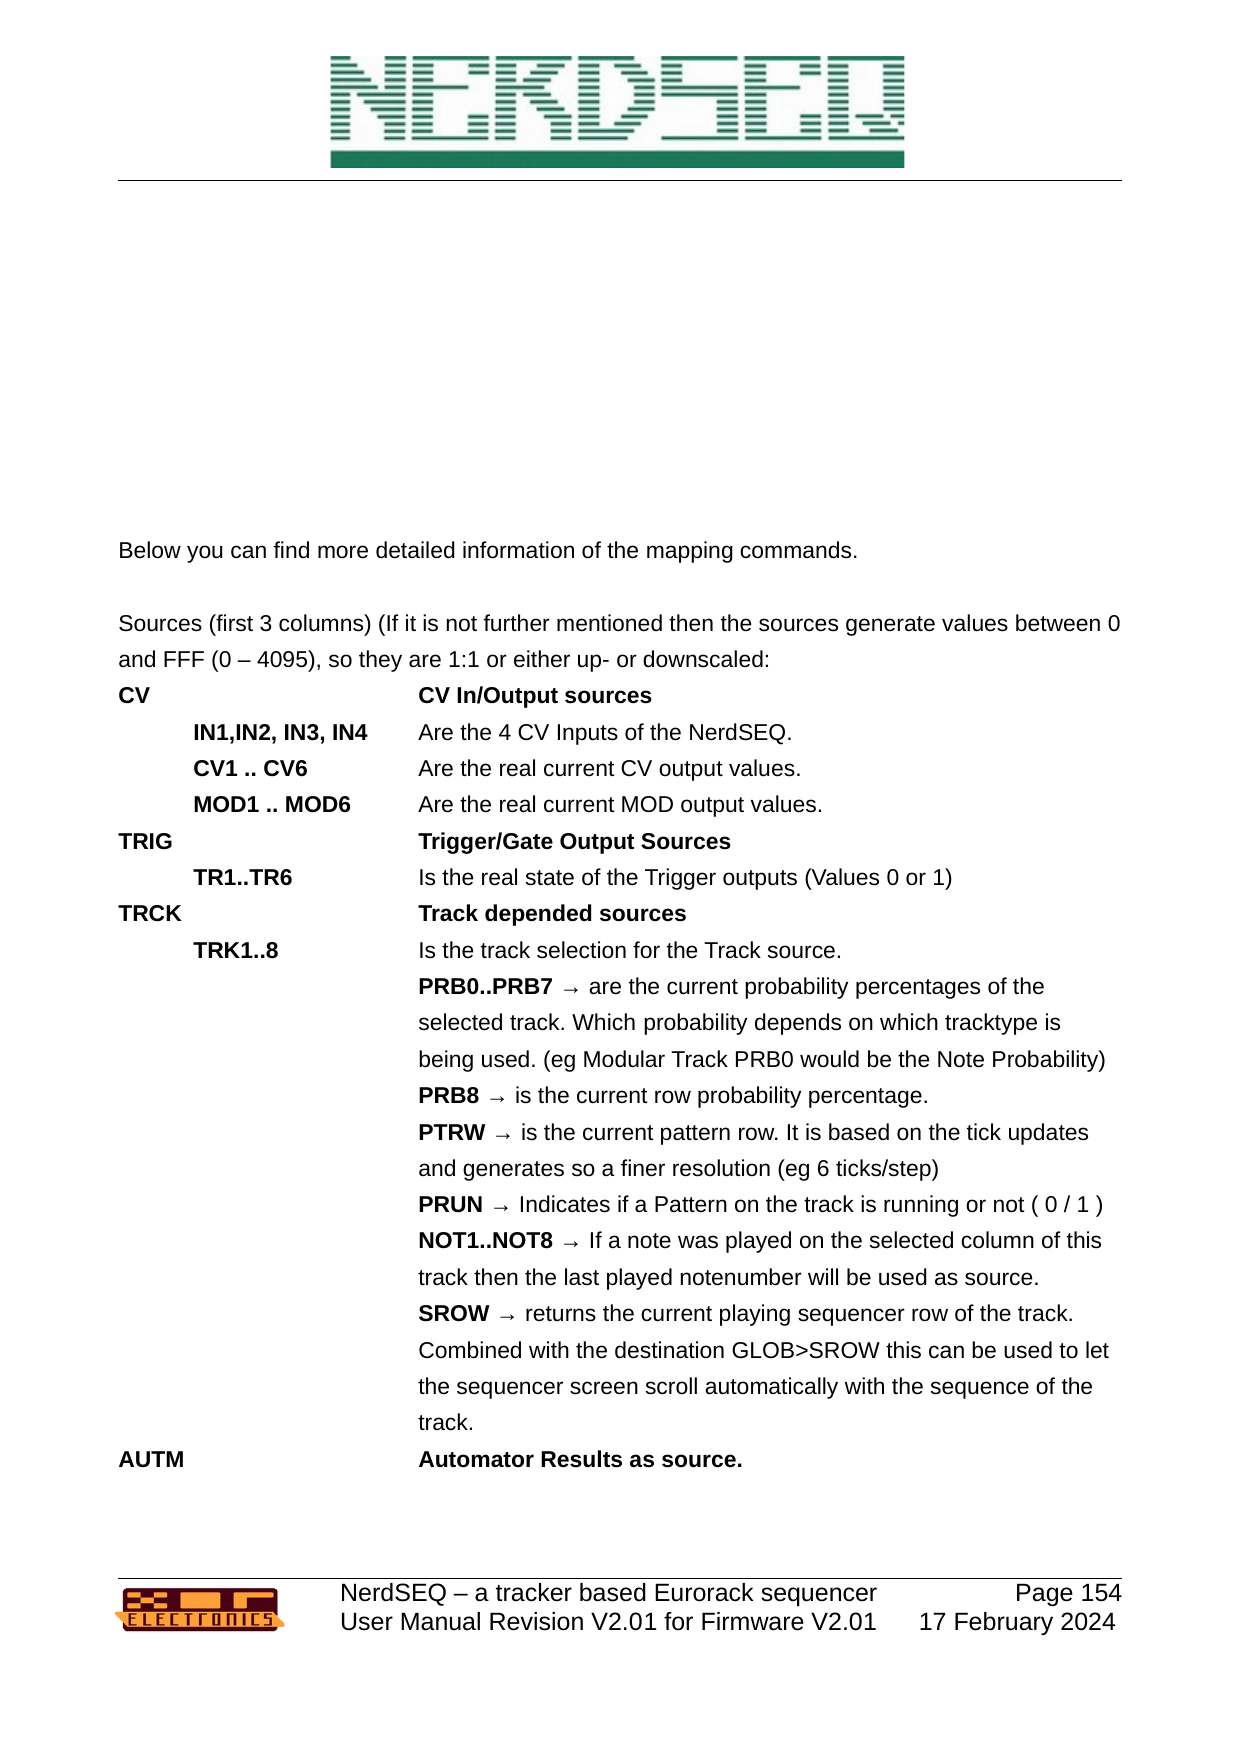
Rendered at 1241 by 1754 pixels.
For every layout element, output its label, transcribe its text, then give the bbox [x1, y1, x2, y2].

text CV1 .. CV6 Are the real current CV output values. [193, 755, 1122, 781]
text NOT1..NOT8 → If a note was played on the selected column of this track then the last played notenumber will be used as source. [343, 1227, 1122, 1290]
text MOD1 .. MOD6 Are the real current MOD output values. [193, 791, 1122, 818]
picture [330, 56, 905, 168]
text PRB0..PRB7 → are the current probability percentages of the selected track. Which probability depends on which tracktype is being used. (eg Modular Track PRB0 would be the Note Probability) [343, 973, 1122, 1072]
text PTRW → is the current pattern row. It is based on the tick updates and generates so a finer resolution (eg 6 ticks/step) [343, 1118, 1122, 1181]
text TRK1..8 Is the track selection for the Track source. [118, 937, 1122, 963]
text IN1,IN2, IN3, IN4 Are the 4 CV Inputs of the NerdSEQ. [193, 718, 1122, 745]
text Below you can find more detailed information of the mapping commands. [118, 537, 1122, 563]
text TRIG Trigger/Gate Output Sources [118, 828, 1122, 854]
text SROW → returns the current playing sequencer row of the track. Combined with the destination GLOB>SROW this can be used to let the sequencer screen scroll automatically with the sequence of the track. [343, 1300, 1122, 1436]
picture [115, 1584, 285, 1634]
text PRUN → Indicates if a Pattern on the track is running or not ( 0 / 1 ) [343, 1191, 1122, 1217]
text PRB8 → is the current row probability percentage. [343, 1082, 1122, 1108]
text TRCK Track depended sources [118, 900, 1122, 927]
text TR1..TR6 Is the real state of the Trigger outputs (Values 0 or 1) [118, 864, 1122, 890]
text Sources (first 3 columns) (If it is not further mentioned then the sources generate values between 0 and FFF (0 – 4095), so they are 1:1 or either up- or downscaled: [118, 609, 1122, 672]
text AUTM Automator Results as source. [118, 1446, 1122, 1472]
text CV CV In/Output sources [118, 682, 1122, 708]
